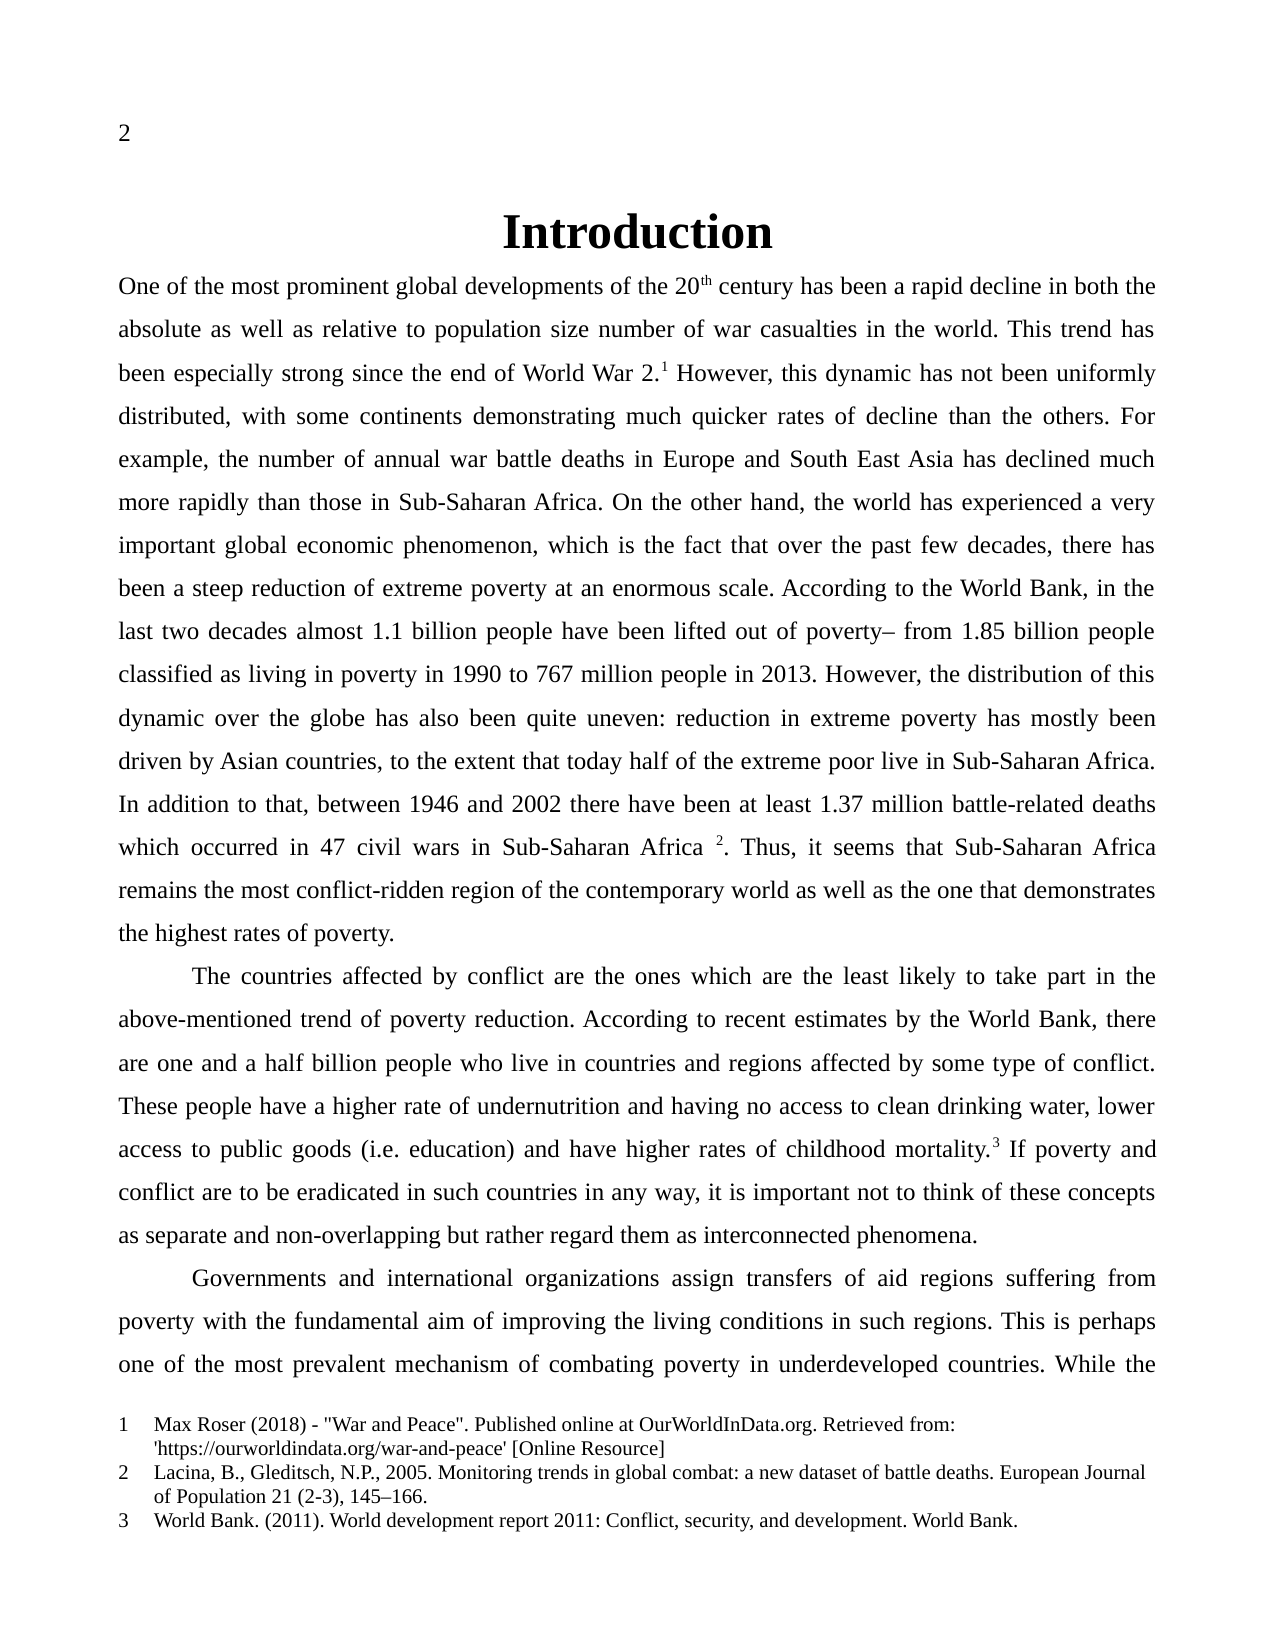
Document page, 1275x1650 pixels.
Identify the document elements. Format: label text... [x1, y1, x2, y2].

text One of the most prominent global developments of the 20th century has been a rapid decline in both the absolute as well as relative to population size number of war casualties in the world. This trend has been especially strong since the end of World War 2. However, this dynamic has not been uniformly distributed, with some continents demonstrating much quicker rates of decline than the others. For example, the number of annual war battle deaths in Europe and South East Asia has declined much more rapidly than those in Sub-Saharan Africa. On the other hand, the world has experienced a very important global economic phenomenon, which is the fact that over the past few decades, there has been a steep reduction of extreme poverty at an enormous scale. According to the World Bank, in the last two decades almost 1.1 billion people have been lifted out of poverty– from 1.85 billion people classified as living in poverty in 1990 to 767 million people in 2013. However, the distribution of this dynamic over the globe has also been quite uneven: reduction in extreme poverty has mostly been driven by Asian countries, to the extent that today half of the extreme poor live in Sub-Saharan Africa. In addition to that, between 1946 and 2002 there have been at least 1.37 million battle-related deaths which occurred in 47 civil wars in Sub-Saharan Africa . Thus, it seems that Sub-Saharan Africa remains the most conflict-ridden region of the contemporary world as well as the one that demonstrates the highest rates of poverty. [118, 271, 1157, 947]
text World Bank. (2011). World development report 2011: Conflict, security, and development. World Bank. [118, 1508, 1157, 1532]
text Max Roser (2018) - "War and Peace". Published online at OurWorldInData.org. Retrieved from: 'https://ourworldindata.org/war-and-peace' [Online Resource] [118, 1412, 1157, 1460]
text Lacina, B., Gleditsch, N.P., 2005. Monitoring trends in global combat: a new dataset of battle deaths. European Journal of Population 21 (2-3), 145–166. [118, 1460, 1157, 1508]
text Governments and international organizations assign transfers of aid regions suffering from poverty with the fundamental aim of improving the living conditions in such regions. This is perhaps one of the most prevalent mechanism of combating poverty in underdeveloped countries. While the [118, 1263, 1157, 1378]
text The countries affected by conflict are the ones which are the least likely to take part in the above-mentioned trend of poverty reduction. According to recent estimates by the World Bank, there are one and a half billion people who live in countries and regions affected by some type of conflict. These people have a higher rate of undernutrition and having no access to clean drinking water, lower access to public goods (i.e. education) and have higher rates of childhood mortality. If poverty and conflict are to be eradicated in such countries in any way, it is important not to think of these concepts as separate and non-overlapping but rather regard them as interconnected phenomena. [118, 961, 1157, 1249]
subtitle Introduction [118, 201, 1157, 259]
